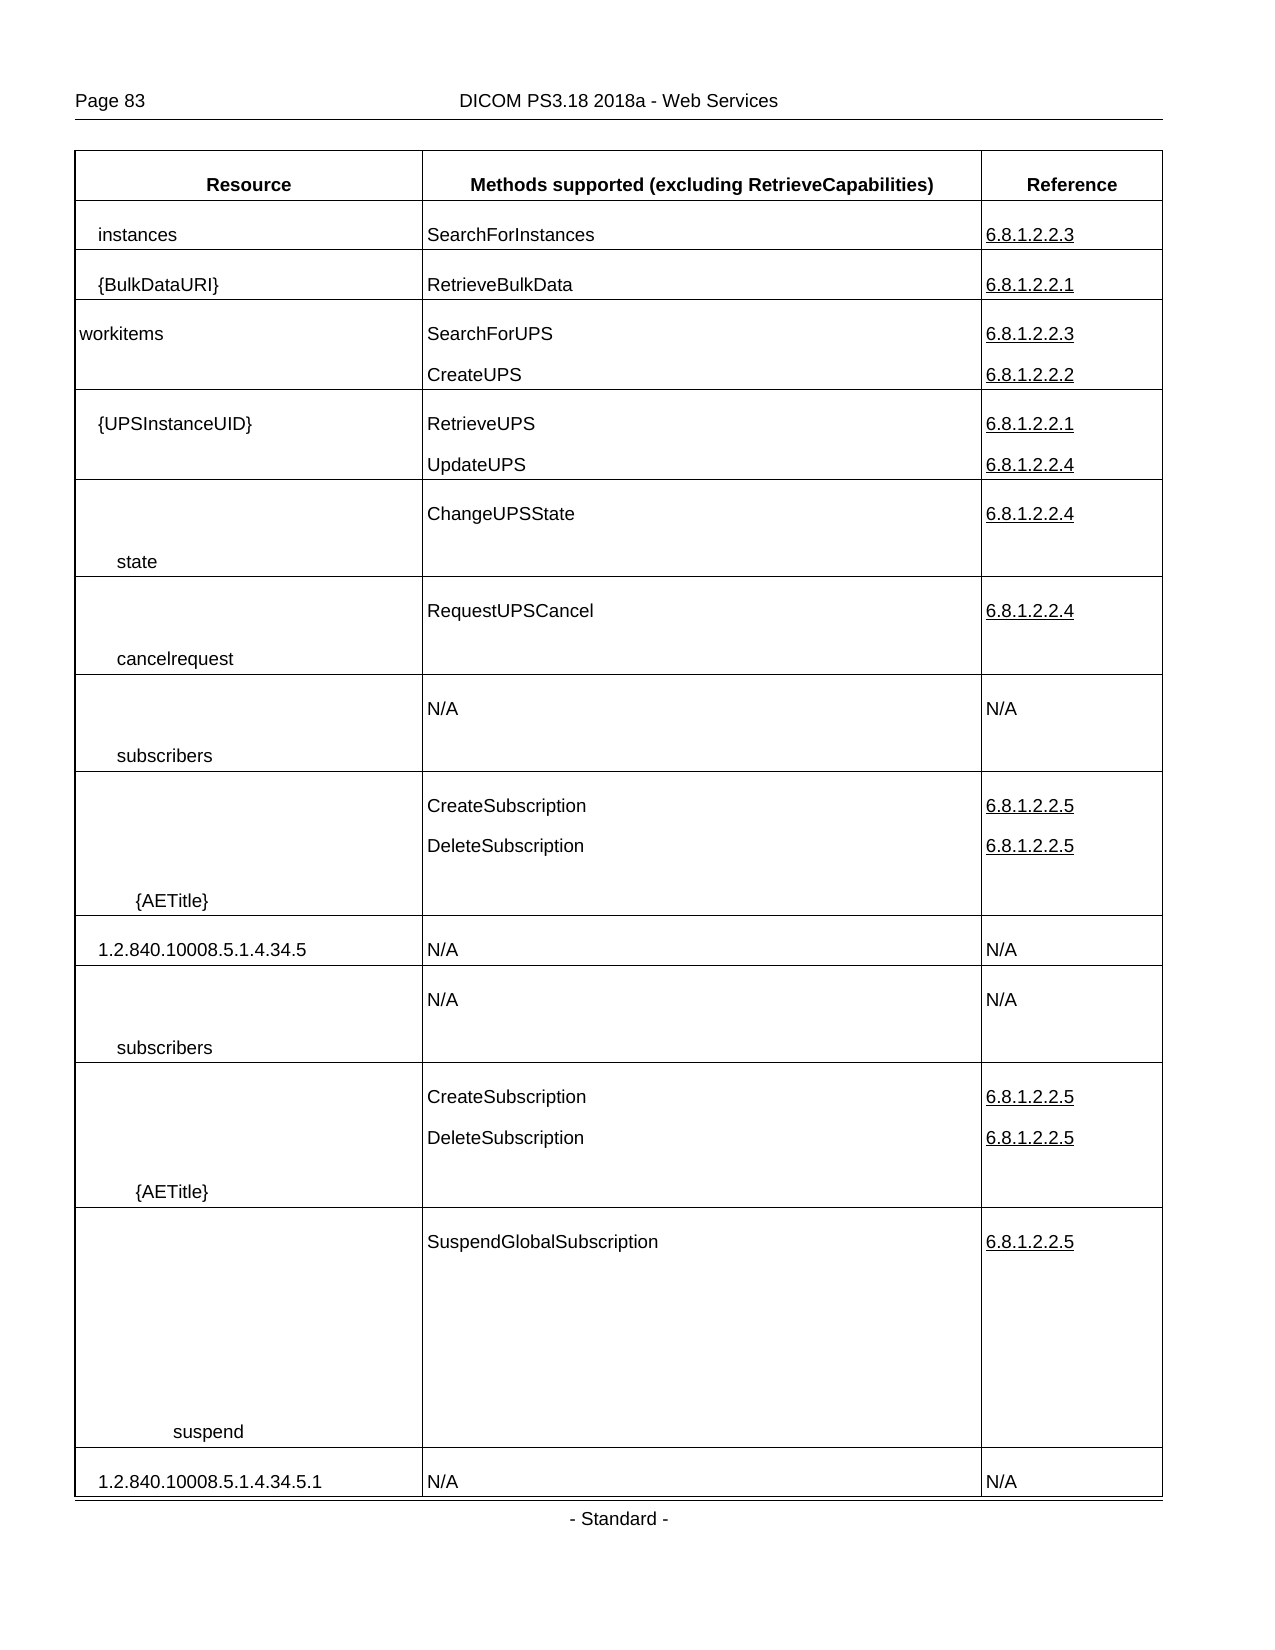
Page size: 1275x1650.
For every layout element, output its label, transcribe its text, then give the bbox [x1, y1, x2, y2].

table_cell SearchForInstances [423, 201, 981, 249]
table_cell state [76, 480, 422, 576]
table_cell 6.8.1.2.2.3 [982, 201, 1162, 249]
table_cell CreateSubscription DeleteSubscription [423, 772, 981, 915]
table_cell N/A [982, 1448, 1162, 1496]
table_cell 6.8.1.2.2.4 [982, 577, 1162, 673]
table_cell 6.8.1.2.2.5 6.8.1.2.2.5 [982, 1063, 1162, 1207]
table_cell 1.2.840.10008.5.1.4.34.5.1 [76, 1448, 422, 1496]
table_cell 6.8.1.2.2.5 6.8.1.2.2.5 [982, 772, 1162, 915]
table_cell {BulkDataURI} [76, 250, 422, 299]
table_cell N/A [423, 916, 981, 965]
table_cell N/A [982, 916, 1162, 965]
table_cell 6.8.1.2.2.5 [982, 1208, 1162, 1447]
table_cell 6.8.1.2.2.3 6.8.1.2.2.2 [982, 300, 1162, 389]
table_cell {AETitle} [76, 1063, 422, 1207]
table_cell subscribers [76, 675, 422, 771]
table_header Resource [76, 151, 422, 200]
table_cell N/A [982, 675, 1162, 771]
table_cell RequestUPSCancel [423, 577, 981, 673]
table_cell RetrieveUPS UpdateUPS [423, 390, 981, 479]
table_cell workitems [76, 300, 422, 389]
table_cell N/A [423, 966, 981, 1062]
table_cell N/A [423, 1448, 981, 1496]
table_cell instances [76, 201, 422, 249]
table_header Reference [982, 151, 1162, 200]
table_cell {UPSInstanceUID} [76, 390, 422, 479]
table_cell CreateSubscription DeleteSubscription [423, 1063, 981, 1207]
table_cell SuspendGlobalSubscription [423, 1208, 981, 1447]
table_cell RetrieveBulkData [423, 250, 981, 299]
table_header Methods supported (excluding RetrieveCapabilities) [423, 151, 981, 200]
table_cell SearchForUPS CreateUPS [423, 300, 981, 389]
table_cell {AETitle} [76, 772, 422, 915]
table_cell ChangeUPSState [423, 480, 981, 576]
table_cell 6.8.1.2.2.1 6.8.1.2.2.4 [982, 390, 1162, 479]
table_cell suspend [76, 1208, 422, 1447]
table_cell 6.8.1.2.2.1 [982, 250, 1162, 299]
table_cell subscribers [76, 966, 422, 1062]
table_cell cancelrequest [76, 577, 422, 673]
table_cell N/A [423, 675, 981, 771]
table_cell 1.2.840.10008.5.1.4.34.5 [76, 916, 422, 965]
table_cell N/A [982, 966, 1162, 1062]
table_cell 6.8.1.2.2.4 [982, 480, 1162, 576]
